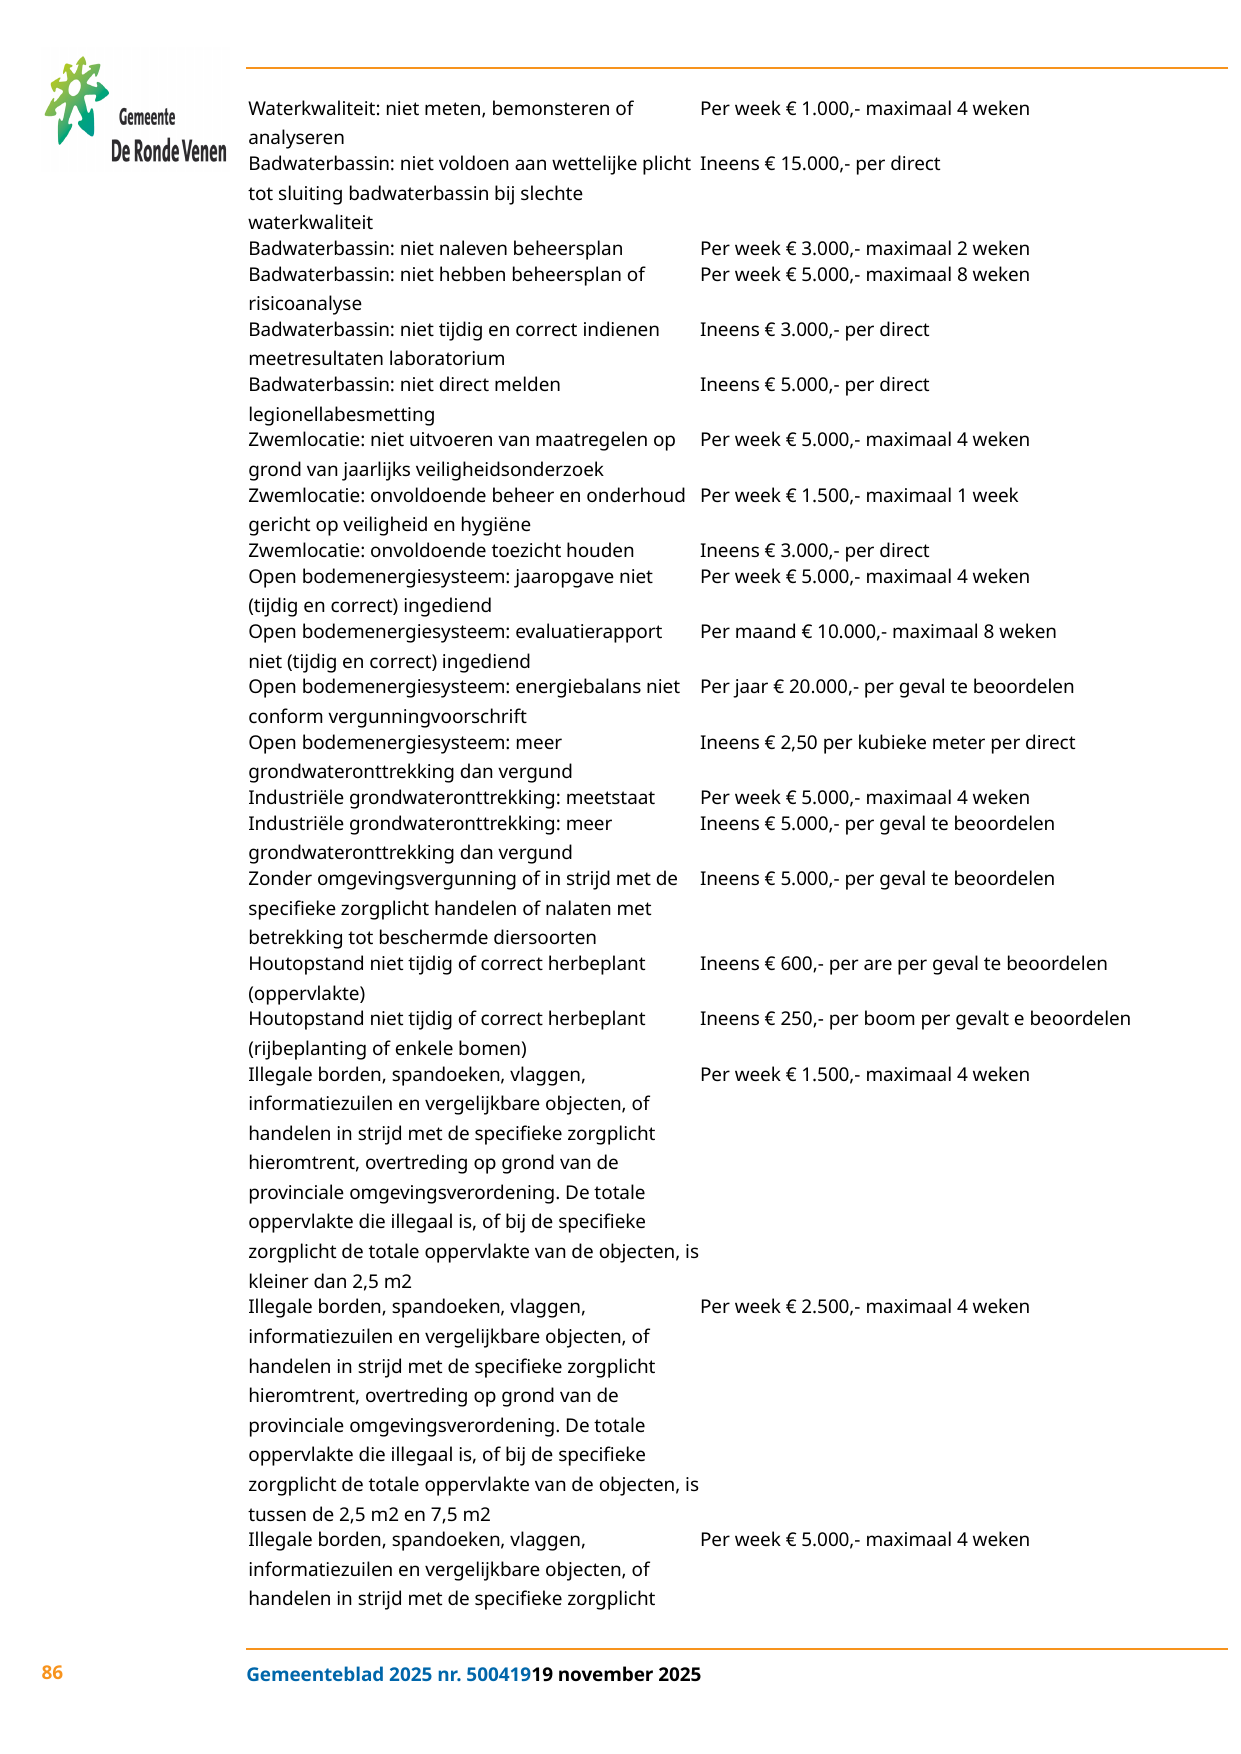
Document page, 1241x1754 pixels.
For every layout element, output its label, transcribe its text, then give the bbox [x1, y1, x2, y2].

table_cell Industriële grondwateronttrekking: meer grondwateronttrekking dan vergund [248, 810, 700, 865]
table_cell Per maand € 10.000,- maximaal 8 weken [700, 618, 1152, 674]
table_cell Per week € 5.000,- maximaal 4 weken [700, 563, 1152, 618]
table_cell Open bodemenergiesysteem: energiebalans niet conform vergunningvoorschrift [248, 674, 700, 729]
table_cell Illegale borden, spandoeken, vlaggen, informatiezuilen en vergelijkbare objecten, of handelen in strijd met de specifieke zorgplicht [248, 1526, 700, 1611]
table_cell Zwemlocatie: onvoldoende beheer en onderhoud gericht op veiligheid en hygiëne [248, 482, 700, 537]
table_cell Ineens € 250,- per boom per gevalt e beoordelen [700, 1006, 1152, 1061]
table_cell Illegale borden, spandoeken, vlaggen, informatiezuilen en vergelijkbare objecten, of handelen in strijd met de specifieke zorgplicht hieromtrent, overtreding op grond van de provinciale omgevingsverordening. De totale oppervlakte die illegaal is, of bij de specifieke zorgplicht de totale oppervlakte van de objecten, is tussen de 2,5 m2 en 7,5 m2 [248, 1294, 700, 1526]
table_cell Open bodemenergiesysteem: meer grondwateronttrekking dan vergund [248, 729, 700, 784]
table_cell Badwaterbassin: niet hebben beheersplan of risicoanalyse [248, 261, 700, 316]
table_cell Per week € 1.500,- maximaal 4 weken [700, 1061, 1152, 1294]
table_cell Per week € 5.000,- maximaal 4 weken [700, 427, 1152, 482]
table_cell Illegale borden, spandoeken, vlaggen, informatiezuilen en vergelijkbare objecten, of handelen in strijd met de specifieke zorgplicht hieromtrent, overtreding op grond van de provinciale omgevingsverordening. De totale oppervlakte die illegaal is, of bij de specifieke zorgplicht de totale oppervlakte van de objecten, is kleiner dan 2,5 m2 [248, 1061, 700, 1294]
table_cell Ineens € 15.000,- per direct [700, 150, 1152, 235]
table_cell Zwemlocatie: niet uitvoeren van maatregelen op grond van jaarlijks veiligheidsonderzoek [248, 427, 700, 482]
table_cell Per week € 1.000,- maximaal 4 weken [700, 95, 1152, 150]
table_cell Houtopstand niet tijdig of correct herbeplant (oppervlakte) [248, 950, 700, 1006]
table_cell Ineens € 3.000,- per direct [700, 316, 1152, 371]
table_cell Badwaterbassin: niet tijdig en correct indienen meetresultaten laboratorium [248, 316, 700, 371]
table_cell Badwaterbassin: niet naleven beheersplan [248, 235, 700, 261]
table_cell Zwemlocatie: onvoldoende toezicht houden [248, 537, 700, 563]
table_cell Industriële grondwateronttrekking: meetstaat [248, 784, 700, 810]
table_cell Badwaterbassin: niet direct melden legionellabesmetting [248, 371, 700, 427]
table_cell Houtopstand niet tijdig of correct herbeplant (rijbeplanting of enkele bomen) [248, 1006, 700, 1061]
table_cell Ineens € 5.000,- per geval te beoordelen [700, 865, 1152, 950]
table_cell Per week € 2.500,- maximaal 4 weken [700, 1294, 1152, 1526]
table_cell Per week € 5.000,- maximaal 4 weken [700, 1526, 1152, 1611]
table_cell Waterkwaliteit: niet meten, bemonsteren of analyseren [248, 95, 700, 150]
table_cell Ineens € 2,50 per kubieke meter per direct [700, 729, 1152, 784]
table_cell Open bodemenergiesysteem: evaluatierapport niet (tijdig en correct) ingediend [248, 618, 700, 674]
table_cell Per week € 5.000,- maximaal 4 weken [700, 784, 1152, 810]
table_cell Ineens € 3.000,- per direct [700, 537, 1152, 563]
table_cell Ineens € 5.000,- per geval te beoordelen [700, 810, 1152, 865]
table_cell Ineens € 5.000,- per direct [700, 371, 1152, 427]
table_cell Per jaar € 20.000,- per geval te beoordelen [700, 674, 1152, 729]
table_cell Per week € 3.000,- maximaal 2 weken [700, 235, 1152, 261]
table_cell Per week € 1.500,- maximaal 1 week [700, 482, 1152, 537]
table_cell Zonder omgevingsvergunning of in strijd met de specifieke zorgplicht handelen of nalaten met betrekking tot beschermde diersoorten [248, 865, 700, 950]
table_cell Open bodemenergiesysteem: jaaropgave niet (tijdig en correct) ingediend [248, 563, 700, 618]
table_cell Per week € 5.000,- maximaal 8 weken [700, 261, 1152, 316]
picture [41, 47, 231, 172]
table_cell Badwaterbassin: niet voldoen aan wettelijke plicht tot sluiting badwaterbassin bij slechte waterkwaliteit [248, 150, 700, 235]
table_cell Ineens € 600,- per are per geval te beoordelen [700, 950, 1152, 1006]
